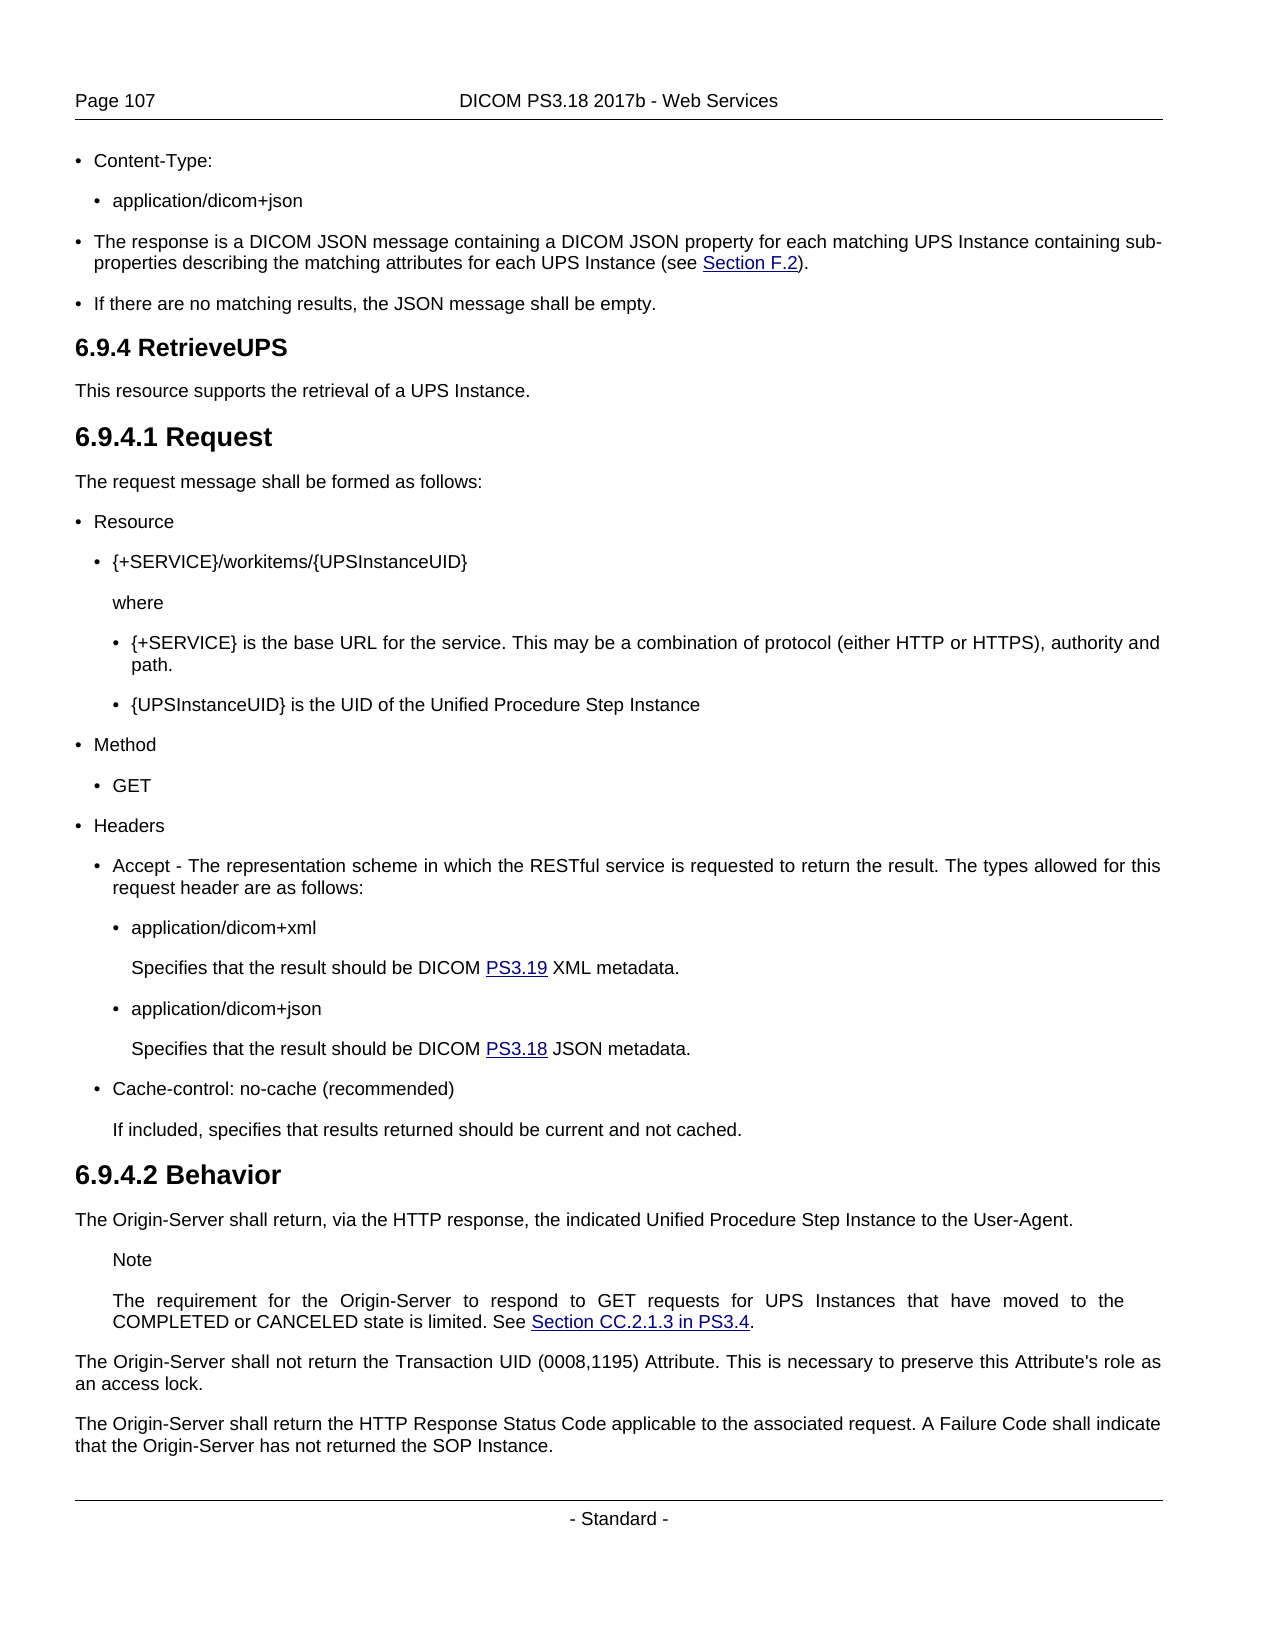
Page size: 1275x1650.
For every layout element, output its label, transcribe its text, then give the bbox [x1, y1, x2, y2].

list Content-Type: [75, 150, 1162, 172]
list GET [94, 774, 1162, 796]
list If there are no matching results, the JSON message shall be empty. [75, 292, 1162, 314]
list Resource [75, 511, 1162, 532]
list Accept - The representation scheme in which the RESTful service is requested to return the result. The types allowed for this request header are as follows: [94, 855, 1162, 898]
list Method [75, 734, 1162, 756]
text The request message shall be formed as follows: [75, 471, 1162, 492]
list Specifies that the result should be DICOM PS3.19 XML metadata. [112, 957, 1162, 979]
list {+SERVICE} is the base URL for the service. This may be a combination of protocol (either HTTP or HTTPS), authority and path. [112, 632, 1162, 675]
list application/dicom+json [94, 190, 1162, 212]
list application/dicom+json [112, 997, 1162, 1019]
text 6.9.4 RetrieveUPS [75, 333, 1162, 362]
text The requirement for the Origin-Server to respond to GET requests for UPS Instances that have moved to the COMPLETED or CANCELED state is limited. See Section CC.2.1.3 in PS3.4. [112, 1289, 1125, 1332]
list Headers [75, 815, 1162, 836]
list where [94, 592, 1162, 613]
list If included, specifies that results returned should be current and not cached. [94, 1118, 1162, 1140]
list The response is a DICOM JSON message containing a DICOM JSON property for each matching UPS Instance containing sub-properties describing the matching attributes for each UPS Instance (see Section F.2). [75, 231, 1162, 274]
text The Origin-Server shall return, via the HTTP response, the indicated Unified Procedure Step Instance to the User-Agent. [75, 1209, 1162, 1230]
list Cache-control: no-cache (recommended) [94, 1078, 1162, 1100]
text This resource supports the retrieval of a UPS Instance. [75, 380, 1162, 402]
list {+SERVICE}/workitems/{UPSInstanceUID} [94, 551, 1162, 573]
text 6.9.4.2 Behavior [75, 1159, 1162, 1190]
list application/dicom+xml [112, 917, 1162, 938]
text 6.9.4.1 Request [75, 421, 1162, 452]
text The Origin-Server shall not return the Transaction UID (0008,1195) Attribute. This is necessary to preserve this Attribute's role as an access lock. [75, 1351, 1162, 1394]
list Specifies that the result should be DICOM PS3.18 JSON metadata. [112, 1038, 1162, 1059]
list {UPSInstanceUID} is the UID of the Unified Procedure Step Instance [112, 694, 1162, 715]
text The Origin-Server shall return the HTTP Response Status Code applicable to the associated request. A Failure Code shall indicate that the Origin-Server has not returned the SOP Instance. [75, 1413, 1162, 1456]
text Note [112, 1249, 1125, 1271]
